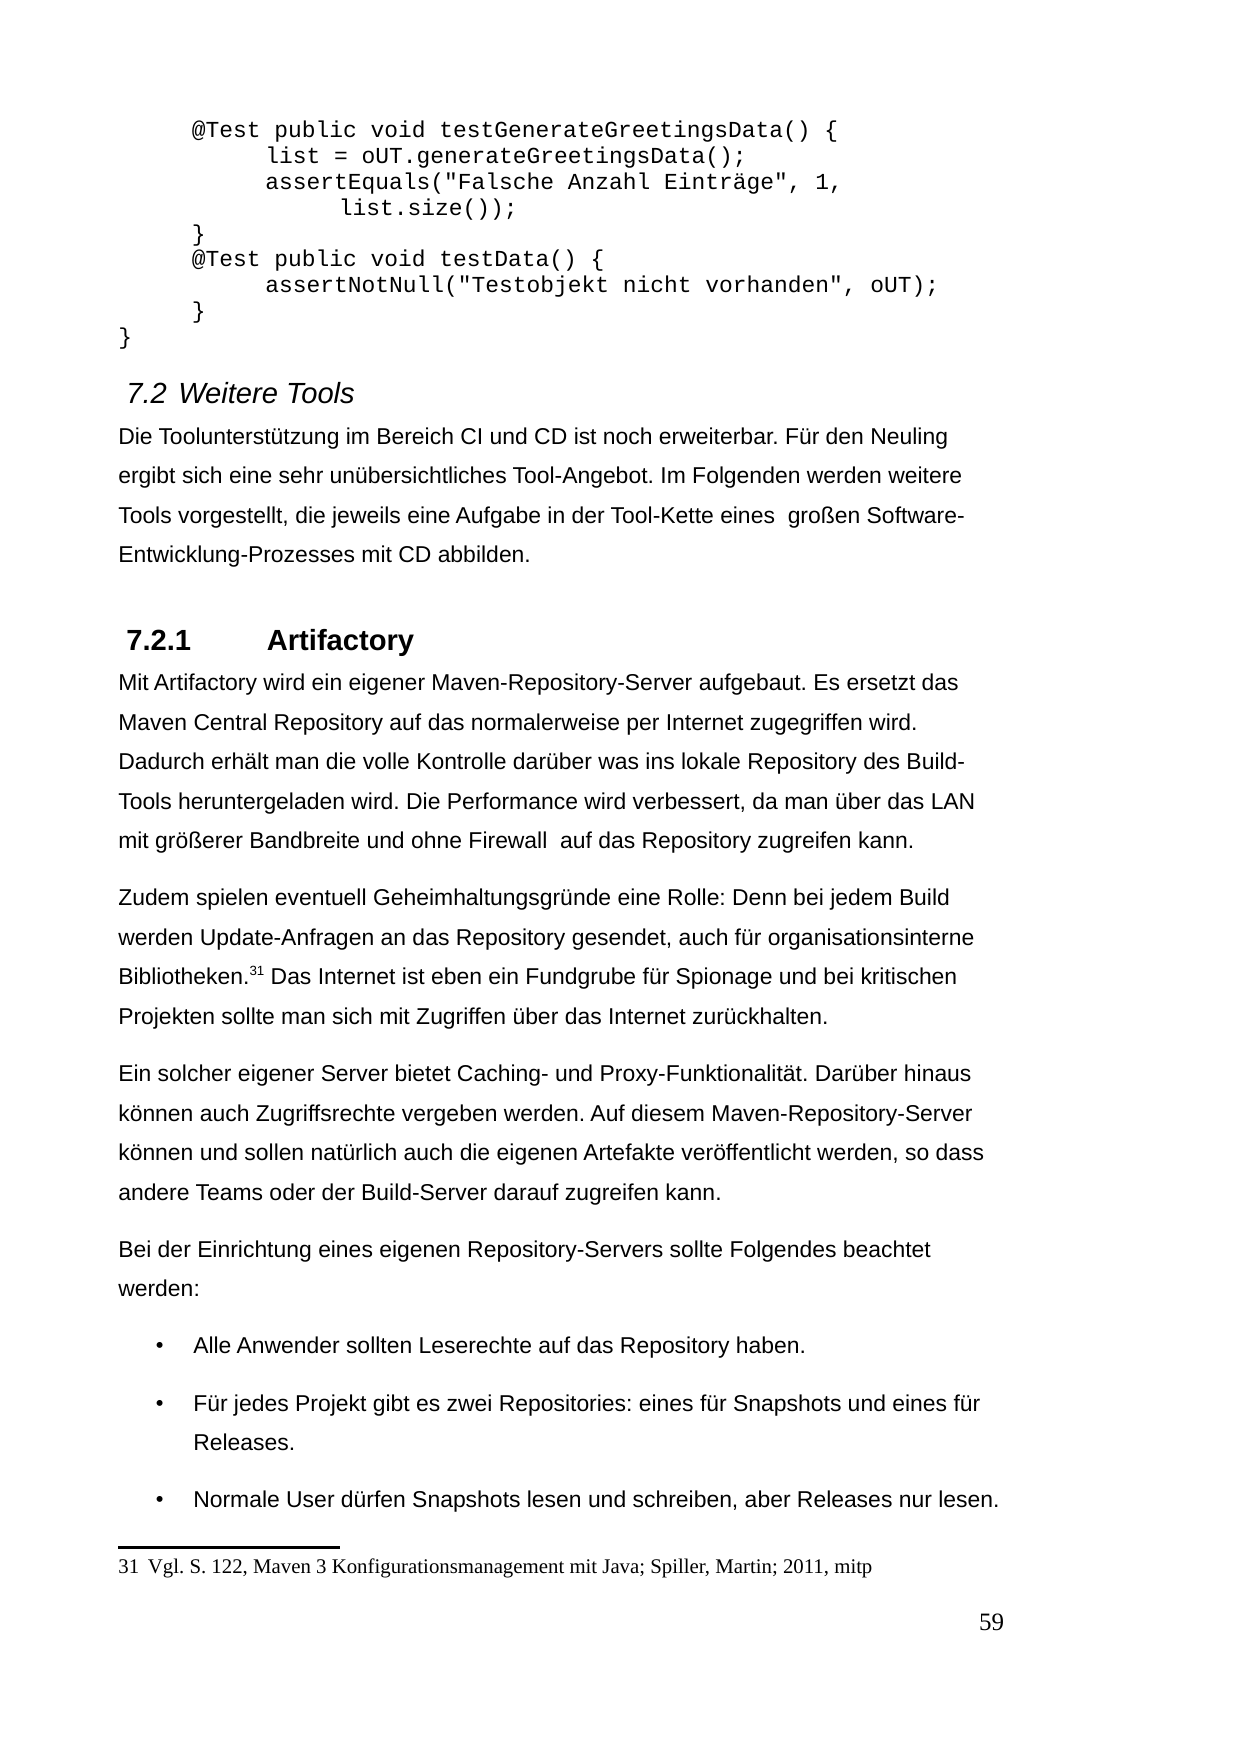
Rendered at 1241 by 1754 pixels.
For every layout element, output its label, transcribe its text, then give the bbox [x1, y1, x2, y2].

text assertNotNull("Testobjekt nicht vorhanden", oUT); [118, 274, 1004, 300]
subtitle Weitere Tools [118, 377, 1004, 410]
text } [118, 222, 1004, 248]
text Die Toolunterstützung im Bereich CI und CD ist noch erweiterbar. Für den Neuling ergibt sich eine sehr unübersichtliches Tool-Angebot. Im Folgenden werden weitere Tools vorgestellt, die jeweils eine Aufgabe in der Tool-Kette eines großen Software-Entwicklung-Prozesses mit CD abbilden. [118, 423, 1004, 567]
text Zudem spielen eventuell Geheimhaltungsgründe eine Rolle: Denn bei jedem Build werden Update-Anfragen an das Repository gesendet, auch für organisationsinterne Bibliotheken. Das Internet ist eben ein Fundgrube für Spionage und bei kritischen Projekten sollte man sich mit Zugriffen über das Internet zurückhalten. [118, 884, 1004, 1029]
text assertEquals("Falsche Anzahl Einträge", 1, [118, 170, 1004, 196]
text Vgl. S. 122, Maven 3 Konfigurationsmanagement mit Java; Spiller, Martin; 2011, mitp [118, 1553, 1004, 1578]
text @Test public void testGenerateGreetingsData() { [118, 118, 1004, 144]
list Normale User dürfen Snapshots lesen und schreiben, aber Releases nur lesen. [156, 1486, 1004, 1512]
text } [118, 326, 1004, 352]
text } [118, 300, 1004, 326]
list Für jedes Projekt gibt es zwei Repositories: eines für Snapshots und eines für Releases. [156, 1389, 1004, 1455]
subtitle Artifactory [118, 623, 1004, 657]
text Bei der Einrichtung eines eigenen Repository-Servers sollte Folgendes beachtet werden: [118, 1236, 1004, 1301]
text Mit Artifactory wird ein eigener Maven-Repository-Server aufgebaut. Es ersetzt das Maven Central Repository auf das normalerweise per Internet zugegriffen wird. Dadurch erhält man die volle Kontrolle darüber was ins lokale Repository des Build-Tools heruntergeladen wird. Die Performance wird verbessert, da man über das LAN mit größerer Bandbreite und ohne Firewall auf das Repository zugreifen kann. [118, 669, 1004, 853]
list Alle Anwender sollten Leserechte auf das Repository haben. [156, 1332, 1004, 1359]
text list = oUT.generateGreetingsData(); [118, 144, 1004, 170]
text @Test public void testData() { [118, 248, 1004, 274]
text list.size()); [118, 196, 1004, 222]
text Ein solcher eigener Server bietet Caching- und Proxy-Funktionalität. Darüber hinaus können auch Zugriffsrechte vergeben werden. Auf diesem Maven-Repository-Server können und sollen natürlich auch die eigenen Artefakte veröffentlicht werden, so dass andere Teams oder der Build-Server darauf zugreifen kann. [118, 1060, 1004, 1205]
